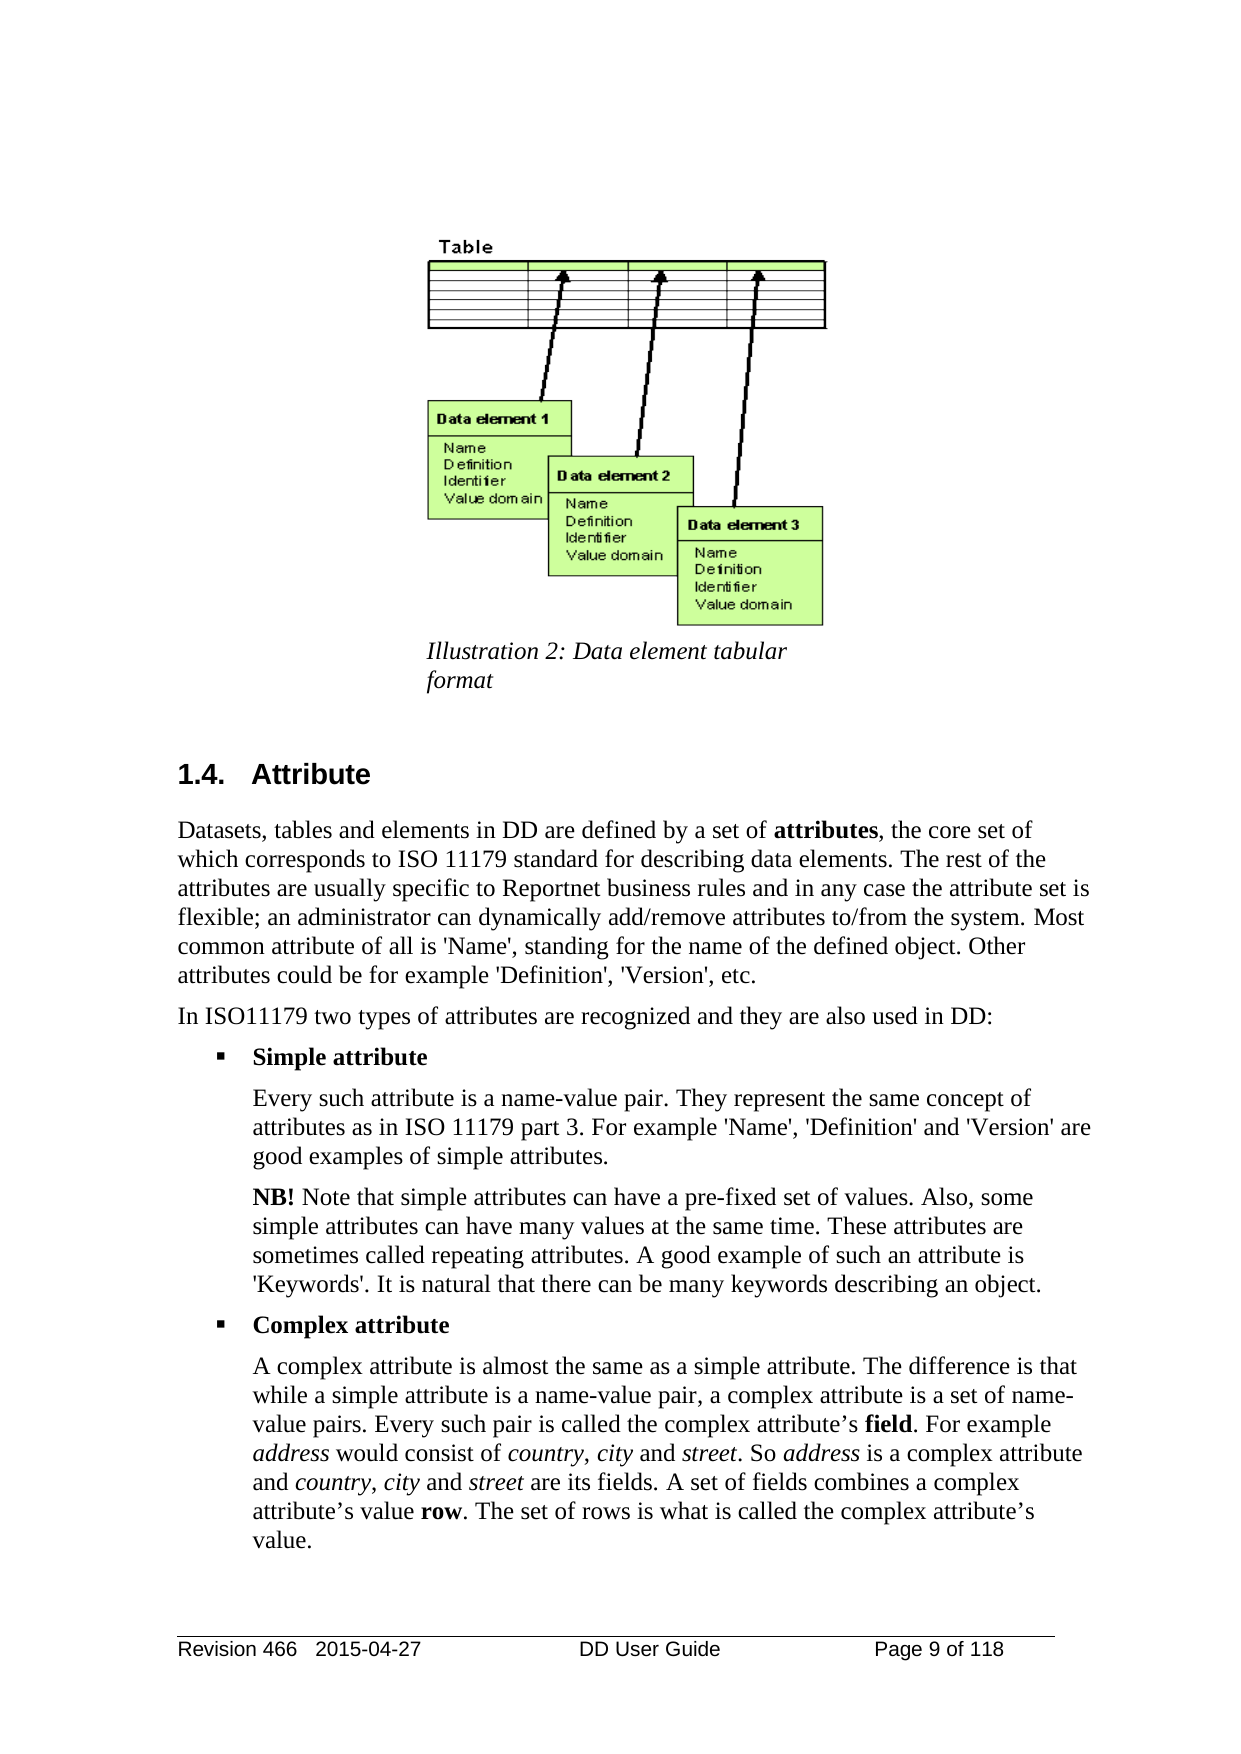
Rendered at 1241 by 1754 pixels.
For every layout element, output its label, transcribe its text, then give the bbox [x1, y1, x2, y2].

subtitle Attribute [177, 757, 1092, 790]
text Every such attribute is a name-value pair. They represent the same concept of attributes as in ISO 11179 part 3. For example 'Name', 'Definition' and 'Version' are good examples of simple attributes. [252, 1083, 1092, 1170]
list Simple attribute [215, 1042, 1092, 1071]
text Datasets, tables and elements in DD are defined by a set of attributes, the core set of which corresponds to ISO 11179 standard for describing data elements. The rest of the attributes are usually specific to Reportnet business rules and in any case the attribute set is flexible; an administrator can dynamically add/remove attributes to/from the system. Most common attribute of all is 'Name', standing for the name of the defined object. Other attributes could be for example 'Definition', 'Version', etc. [177, 815, 1092, 989]
picture [426, 231, 844, 636]
text A complex attribute is almost the same as a simple attribute. The difference is that while a simple attribute is a name-value pair, a complex attribute is a set of name-value pairs. Every such pair is called the complex attribute’s field. For example address would consist of country, city and street. So address is a complex attribute and country, city and street are its fields. A set of fields combines a complex attribute’s value row. The set of rows is what is called the complex attribute’s value. [252, 1351, 1092, 1554]
text In ISO11179 two types of attributes are recognized and they are also used in DD: [177, 1001, 1092, 1030]
list Complex attribute [215, 1310, 1092, 1339]
text Illustration 2: Data element tabular format [426, 636, 843, 694]
text NB! Note that simple attributes can have a pre-fixed set of values. Also, some simple attributes can have many values at the same time. These attributes are sometimes called repeating attributes. A good example of such an attribute is 'Keywords'. It is natural that there can be many keywords describing an object. [252, 1182, 1092, 1298]
